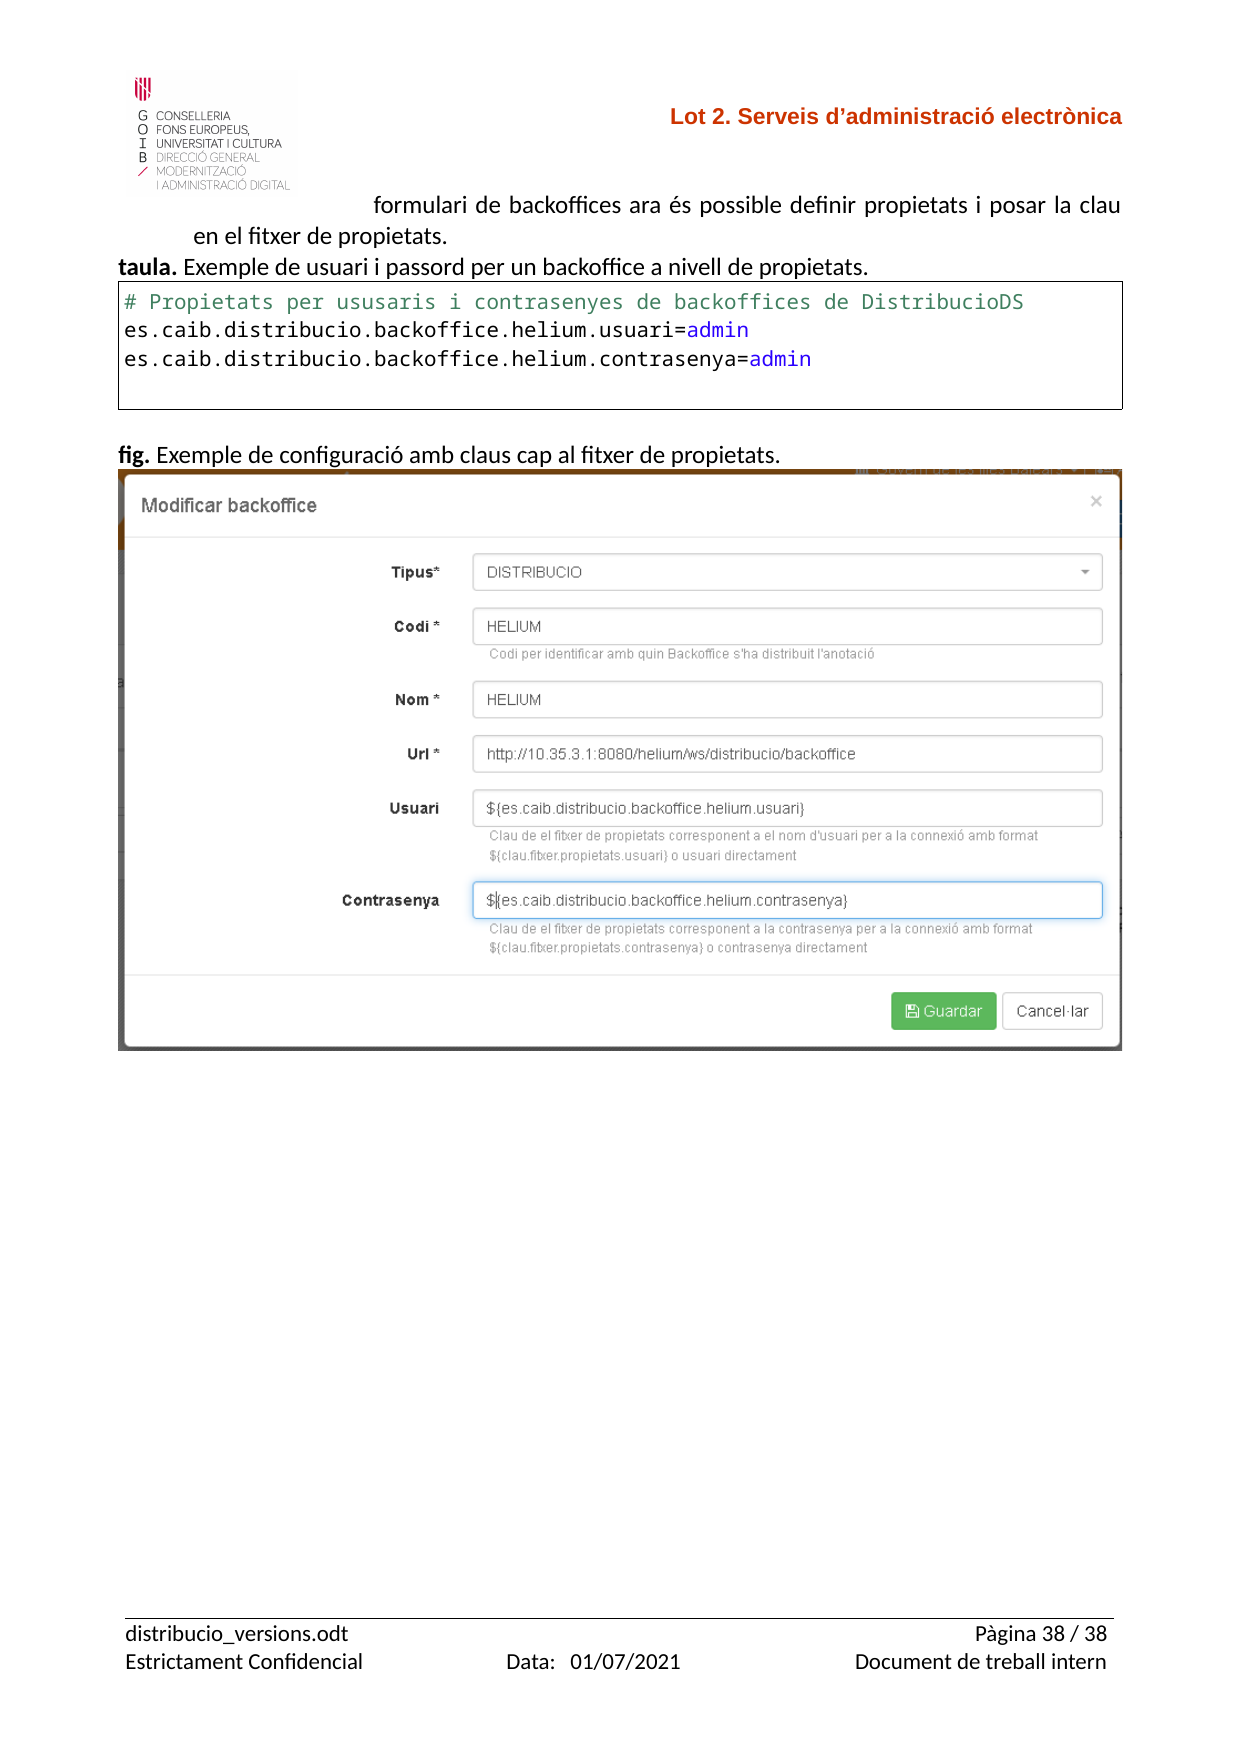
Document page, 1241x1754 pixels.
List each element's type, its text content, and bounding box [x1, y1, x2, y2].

text taula. Exemple de usuari i passord per un backoffice a nivell de propietats. [118, 251, 1122, 281]
list formulari de backoffices ara és possible definir propietats i posar la clau en el fitxer de propietats. [156, 190, 1122, 251]
table_header # Propietats per ususaris i contrasenyes de backoffices de DistribucioDS es.caib.distribucio.backoffice.helium.usuari=admin es.caib.distribucio.backoffice.helium.contrasenya=admin [119, 282, 1122, 409]
picture [118, 469, 1123, 1051]
picture [126, 70, 299, 197]
text fig. Exemple de configuració amb claus cap al fitxer de propietats. [118, 439, 1122, 469]
